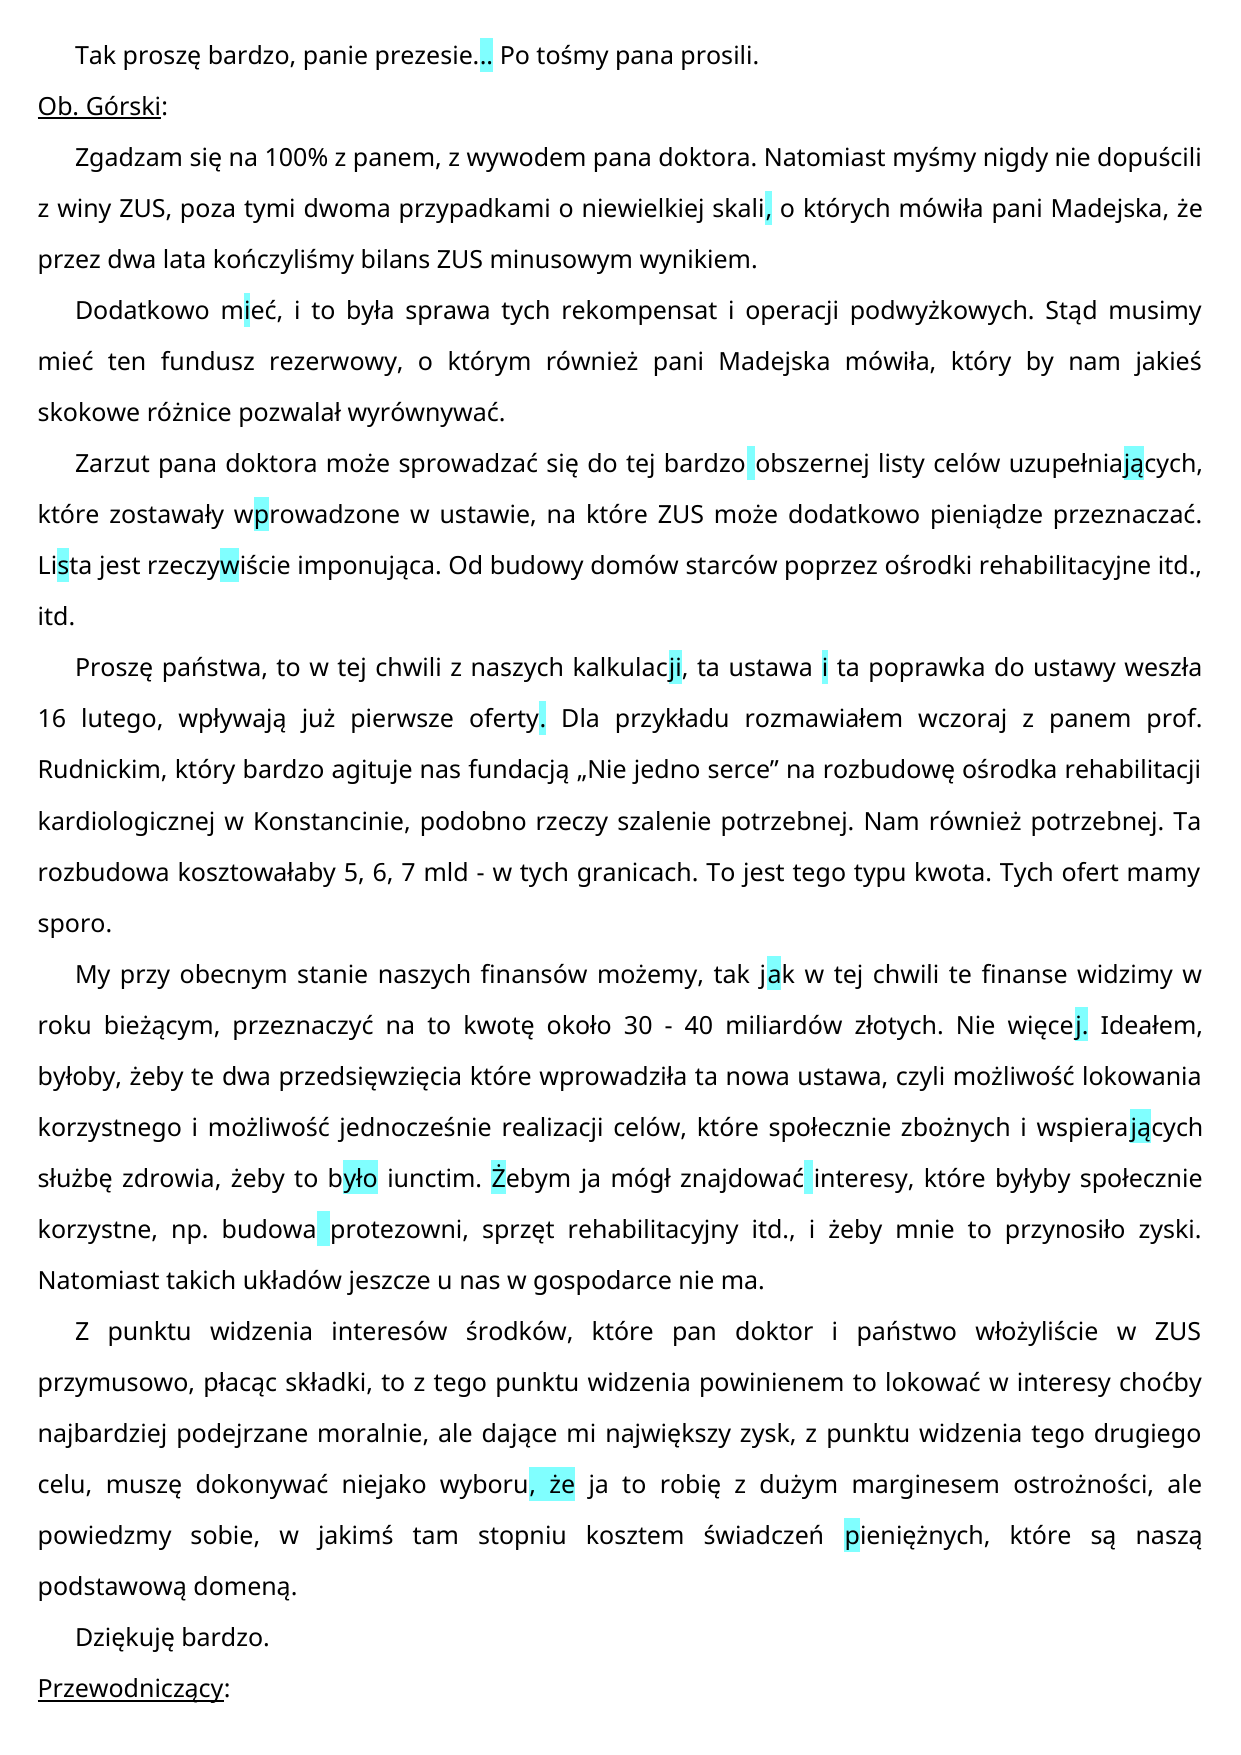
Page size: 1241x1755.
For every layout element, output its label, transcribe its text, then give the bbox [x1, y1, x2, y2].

text Proszę państwa, to w tej chwili z naszych kalkulacji, ta ustawa i ta poprawka do ustawy weszła 16 lutego, wpływają już pierwsze oferty. Dla przykładu rozmawiałem wczoraj z panem prof. Rudnickim, który bardzo agituje nas fundacją „Nie jedno serce” na rozbudowę ośrodka rehabilitacji kardiologicznej w Konstancinie, podobno rzeczy szalenie potrzebnej. Nam również potrzebnej. Ta rozbudowa kosztowałaby 5, 6, 7 mld - w tych granicach. To jest tego typu kwota. Tych ofert mamy sporo. [37, 650, 1203, 939]
text Zgadzam się na 100% z panem, z wywodem pana doktora. Natomiast myśmy nigdy nie dopuścili z winy ZUS, poza tymi dwoma przypadkami o niewielkiej skali, o których mówiła pani Madejska, że przez dwa lata kończyliśmy bilans ZUS minusowym wynikiem. [37, 139, 1203, 276]
text Przewodniczący: [37, 1671, 1203, 1705]
text Ob. Górski: [37, 88, 1203, 123]
text Dodatkowo mieć, i to była sprawa tych rekompensat i operacji podwyżkowych. Stąd musimy mieć ten fundusz rezerwowy, o którym również pani Madejska mówiła, który by nam jakieś skokowe różnice pozwalał wyrównywać. [37, 293, 1203, 429]
text Z punktu widzenia interesów środków, które pan doktor i państwo włożyliście w ZUS przymusowo, płacąc składki, to z tego punktu widzenia powinienem to lokować w interesy choćby najbardziej podejrzane moralnie, ale dające mi największy zysk, z punktu widzenia tego drugiego celu, muszę dokonywać niejako wyboru, że ja to robię z dużym marginesem ostrożności, ale powiedzmy sobie, w jakimś tam stopniu kosztem świadczeń pieniężnych, które są naszą podstawową domeną. [37, 1313, 1203, 1603]
text Tak proszę bardzo, panie prezesie... Po tośmy pana prosili. [37, 37, 1203, 72]
text My przy obecnym stanie naszych finansów możemy, tak jak w tej chwili te finanse widzimy w roku bieżącym, przeznaczyć na to kwotę około 30 - 40 miliardów złotych. Nie więcej. Ideałem, byłoby, żeby te dwa przedsięwzięcia które wprowadziła ta nowa ustawa, czyli możliwość lokowania korzystnego i możliwość jednocześnie realizacji celów, które społecznie zbożnych i wspierających służbę zdrowia, żeby to było iunctim. Żebym ja mógł znajdować interesy, które byłyby społecznie korzystne, np. budowa protezowni, sprzęt rehabilitacyjny itd., i żeby mnie to przynosiło zyski. Natomiast takich układów jeszcze u nas w gospodarce nie ma. [37, 956, 1203, 1297]
text Dziękuję bardzo. [37, 1620, 1203, 1654]
text Zarzut pana doktora może sprowadzać się do tej bardzo obszernej listy celów uzupełniających, które zostawały wprowadzone w ustawie, na które ZUS może dodatkowo pieniądze przeznaczać. Lista jest rzeczywiście imponująca. Od budowy domów starców poprzez ośrodki rehabilitacyjne itd., itd. [37, 446, 1203, 633]
